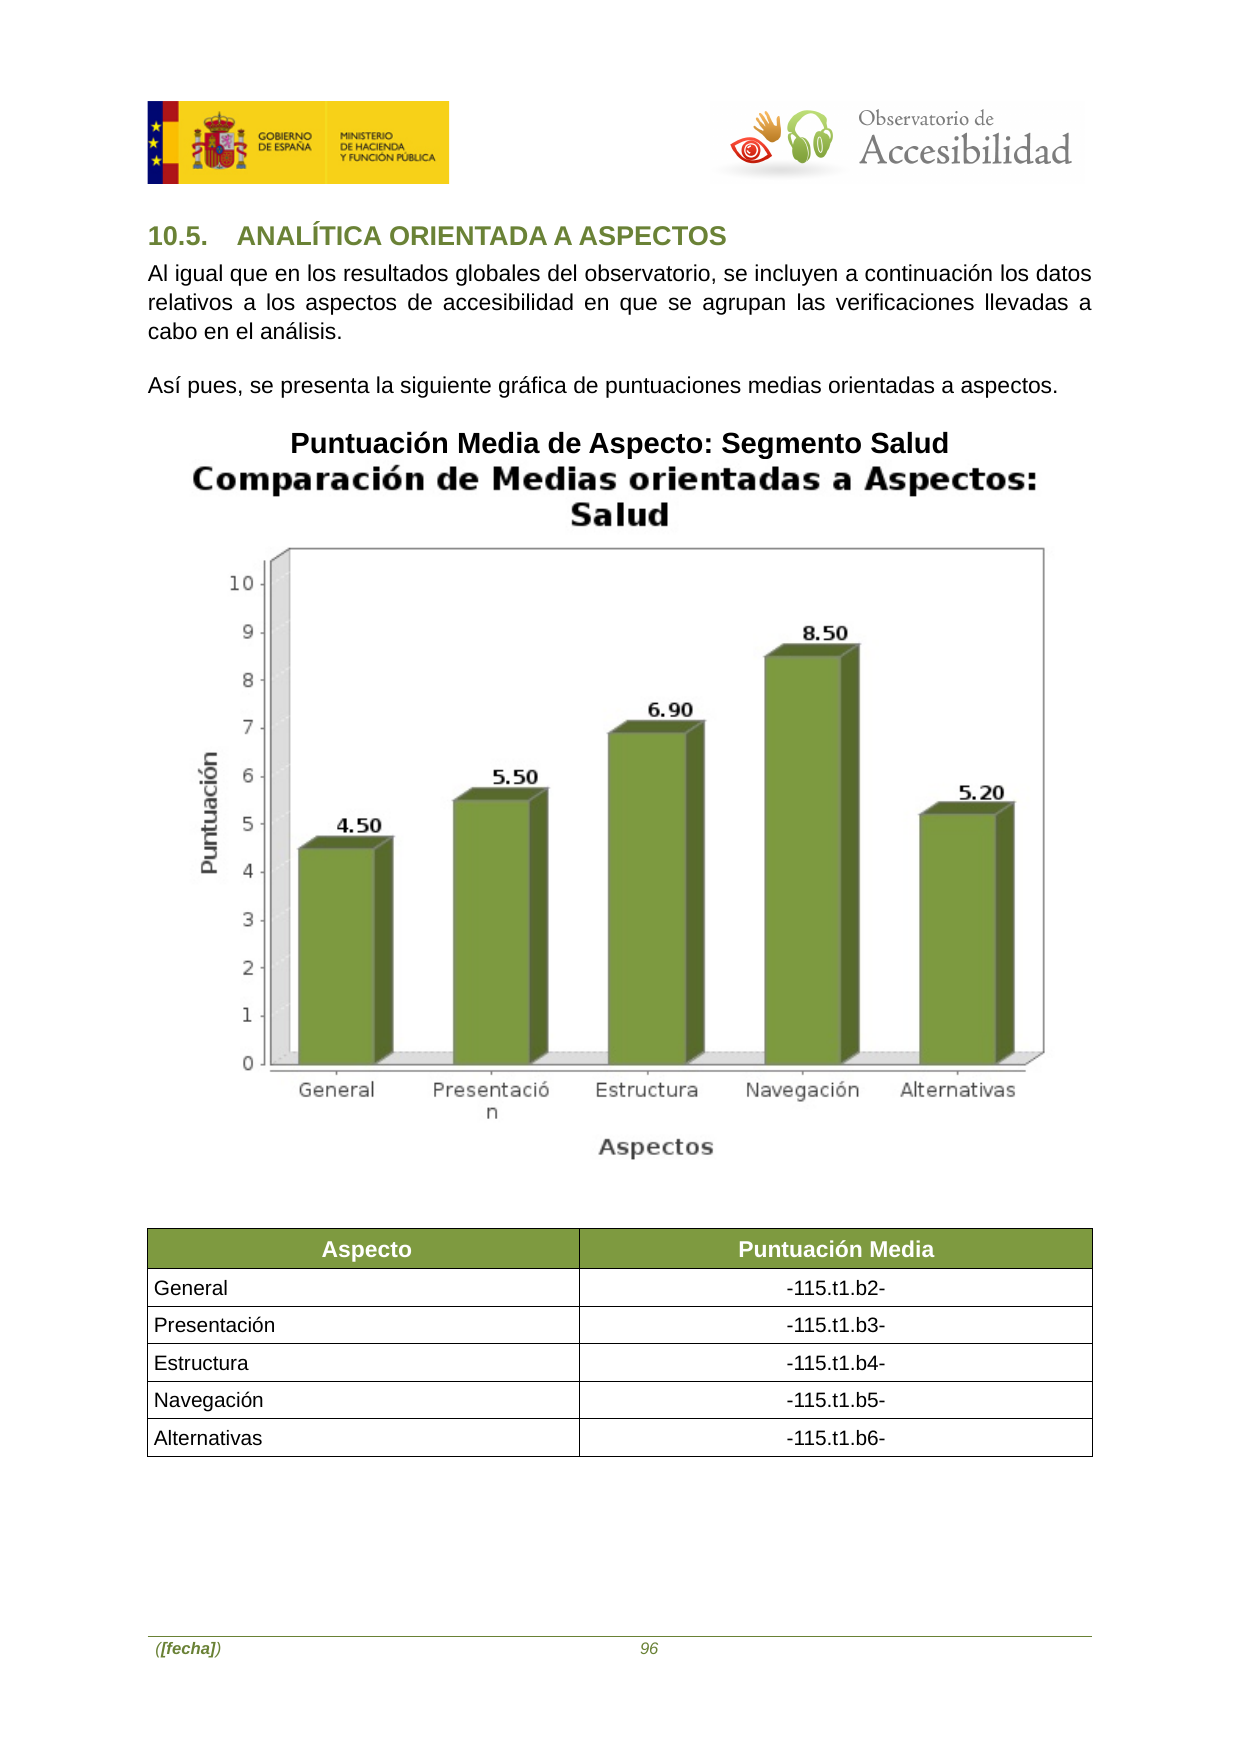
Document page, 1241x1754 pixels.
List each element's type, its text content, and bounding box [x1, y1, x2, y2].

text Así pues, se presenta la siguiente gráfica de puntuaciones medias orientadas a aspectos. [148, 372, 1092, 398]
picture [147, 101, 450, 184]
table_cell -115.t1.b5- [580, 1382, 1092, 1418]
table_cell -115.t1.b3- [580, 1307, 1092, 1343]
text Puntuación Media de Aspecto: Segmento Salud [148, 426, 1092, 460]
table_cell Navegación [148, 1382, 579, 1418]
table_cell -115.t1.b4- [580, 1344, 1092, 1381]
table_cell General [148, 1269, 579, 1306]
subtitle Analítica orientada a aspectos [148, 220, 1092, 251]
table_header Aspecto [148, 1229, 579, 1268]
text Al igual que en los resultados globales del observatorio, se incluyen a continuación los datos relativos a los aspectos de accesibilidad en que se agrupan las verificaciones llevadas a cabo en el análisis. [148, 260, 1092, 344]
table_cell Alternativas [148, 1419, 579, 1456]
table_cell -115.t1.b6- [580, 1419, 1092, 1456]
table_cell Estructura [148, 1344, 579, 1381]
picture [710, 101, 1086, 184]
table_cell Presentación [148, 1307, 579, 1343]
table_cell -115.t1.b2- [580, 1269, 1092, 1306]
table_header Puntuación Media [580, 1229, 1092, 1268]
picture [178, 459, 1062, 1169]
